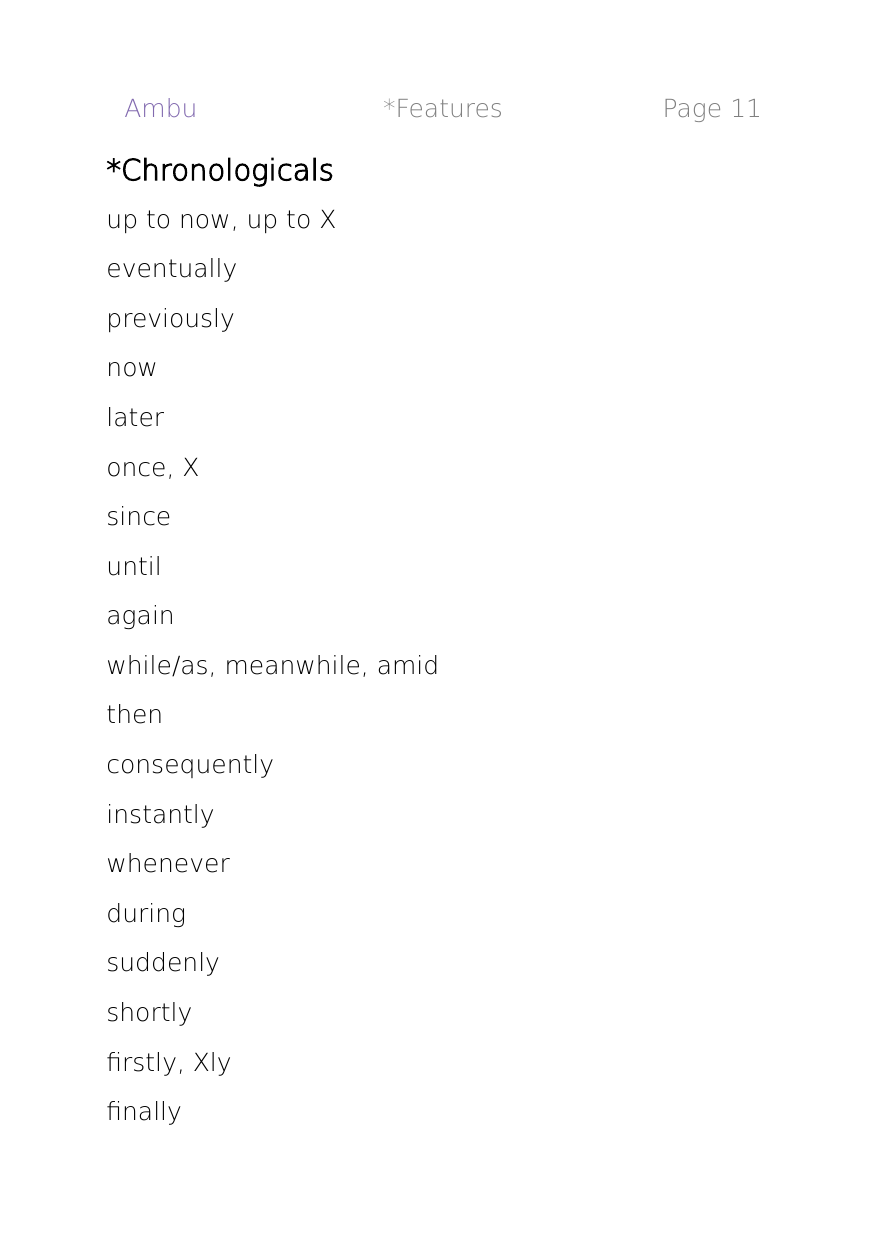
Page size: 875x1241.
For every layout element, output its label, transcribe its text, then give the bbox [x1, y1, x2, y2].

text until [106, 552, 779, 581]
text once, X [106, 453, 779, 482]
text finally [106, 1097, 779, 1126]
subtitle *Chronologicals [106, 153, 779, 187]
text whenever [106, 849, 779, 878]
text previously [106, 304, 779, 333]
text while/as, meanwhile, amid [106, 651, 779, 680]
text up to now, up to X [106, 205, 779, 234]
text shortly [106, 998, 779, 1027]
text then [106, 701, 779, 730]
text suddenly [106, 948, 779, 978]
text eventually [106, 254, 779, 283]
text again [106, 601, 779, 631]
text now [106, 353, 779, 383]
text instantly [106, 800, 779, 829]
text later [106, 403, 779, 432]
text since [106, 502, 779, 531]
text consequently [106, 750, 779, 779]
text firstly, Xly [106, 1048, 779, 1077]
text during [106, 899, 779, 928]
